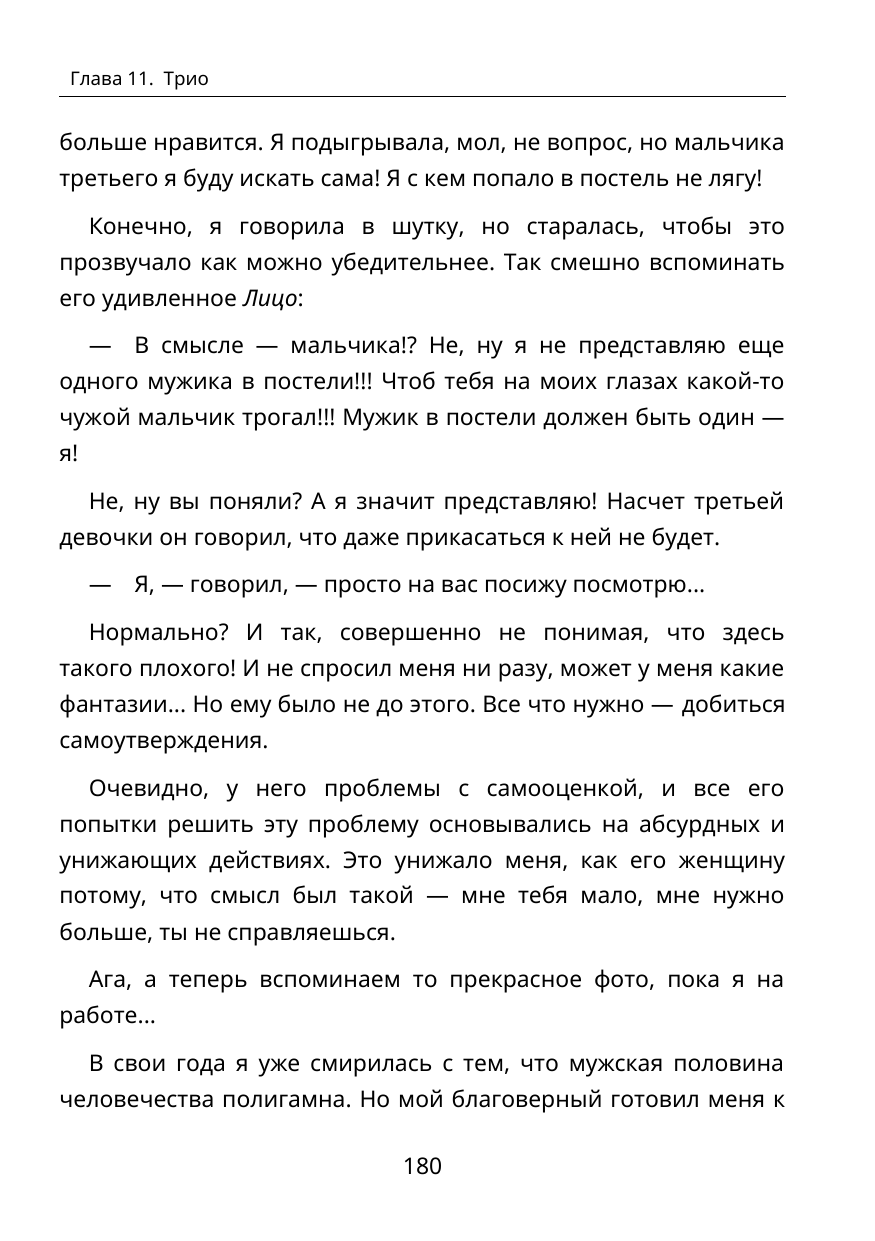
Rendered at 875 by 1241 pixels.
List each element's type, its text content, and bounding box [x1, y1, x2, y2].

text В свои года я уже смирилась с тем, что мужская половина человечества полигамна. Но мой благоверный готовил меня к [59, 1047, 786, 1114]
list В смысле — мальчика!? Не, ну я не представляю еще одного мужика в постели!!! Чтоб тебя на моих глазах какой-то чужой мальчик трогал!!! Мужик в постели должен быть один — я! [59, 329, 786, 468]
text Не, ну вы поняли? А я значит представляю! Насчет третьей девочки он говорил, что даже прикасаться к ней не будет. [59, 485, 786, 552]
list Я, — говорил, — просто на вас посижу посмотрю... [59, 568, 786, 600]
text Нормально? И так, совершенно не понимая, что здесь такого плохого! И не спросил меня ни разу, может у меня какие фантазии... Но ему было не до этого. Все что нужно — добиться самоутверждения. [59, 616, 786, 755]
text больше нравится. Я подыгрывала, мол, не вопрос, но мальчика третьего я буду искать сама! Я с кем попало в постель не лягу! [59, 126, 786, 193]
text Ага, а теперь вспоминаем то прекрасное фото, пока я на работе... [59, 963, 786, 1030]
text Очевидно, у него проблемы с самооценкой, и все его попытки решить эту проблему основывались на абсурдных и унижающих действиях. Это унижало меня, как его женщину потому, что смысл был такой — мне тебя мало, мне нужно больше, ты не справляешься. [59, 772, 786, 947]
text Конечно, я говорила в шутку, но старалась, чтобы это прозвучало как можно убедительнее. Так смешно вспоминать его удивленное Лицо: [59, 210, 786, 313]
